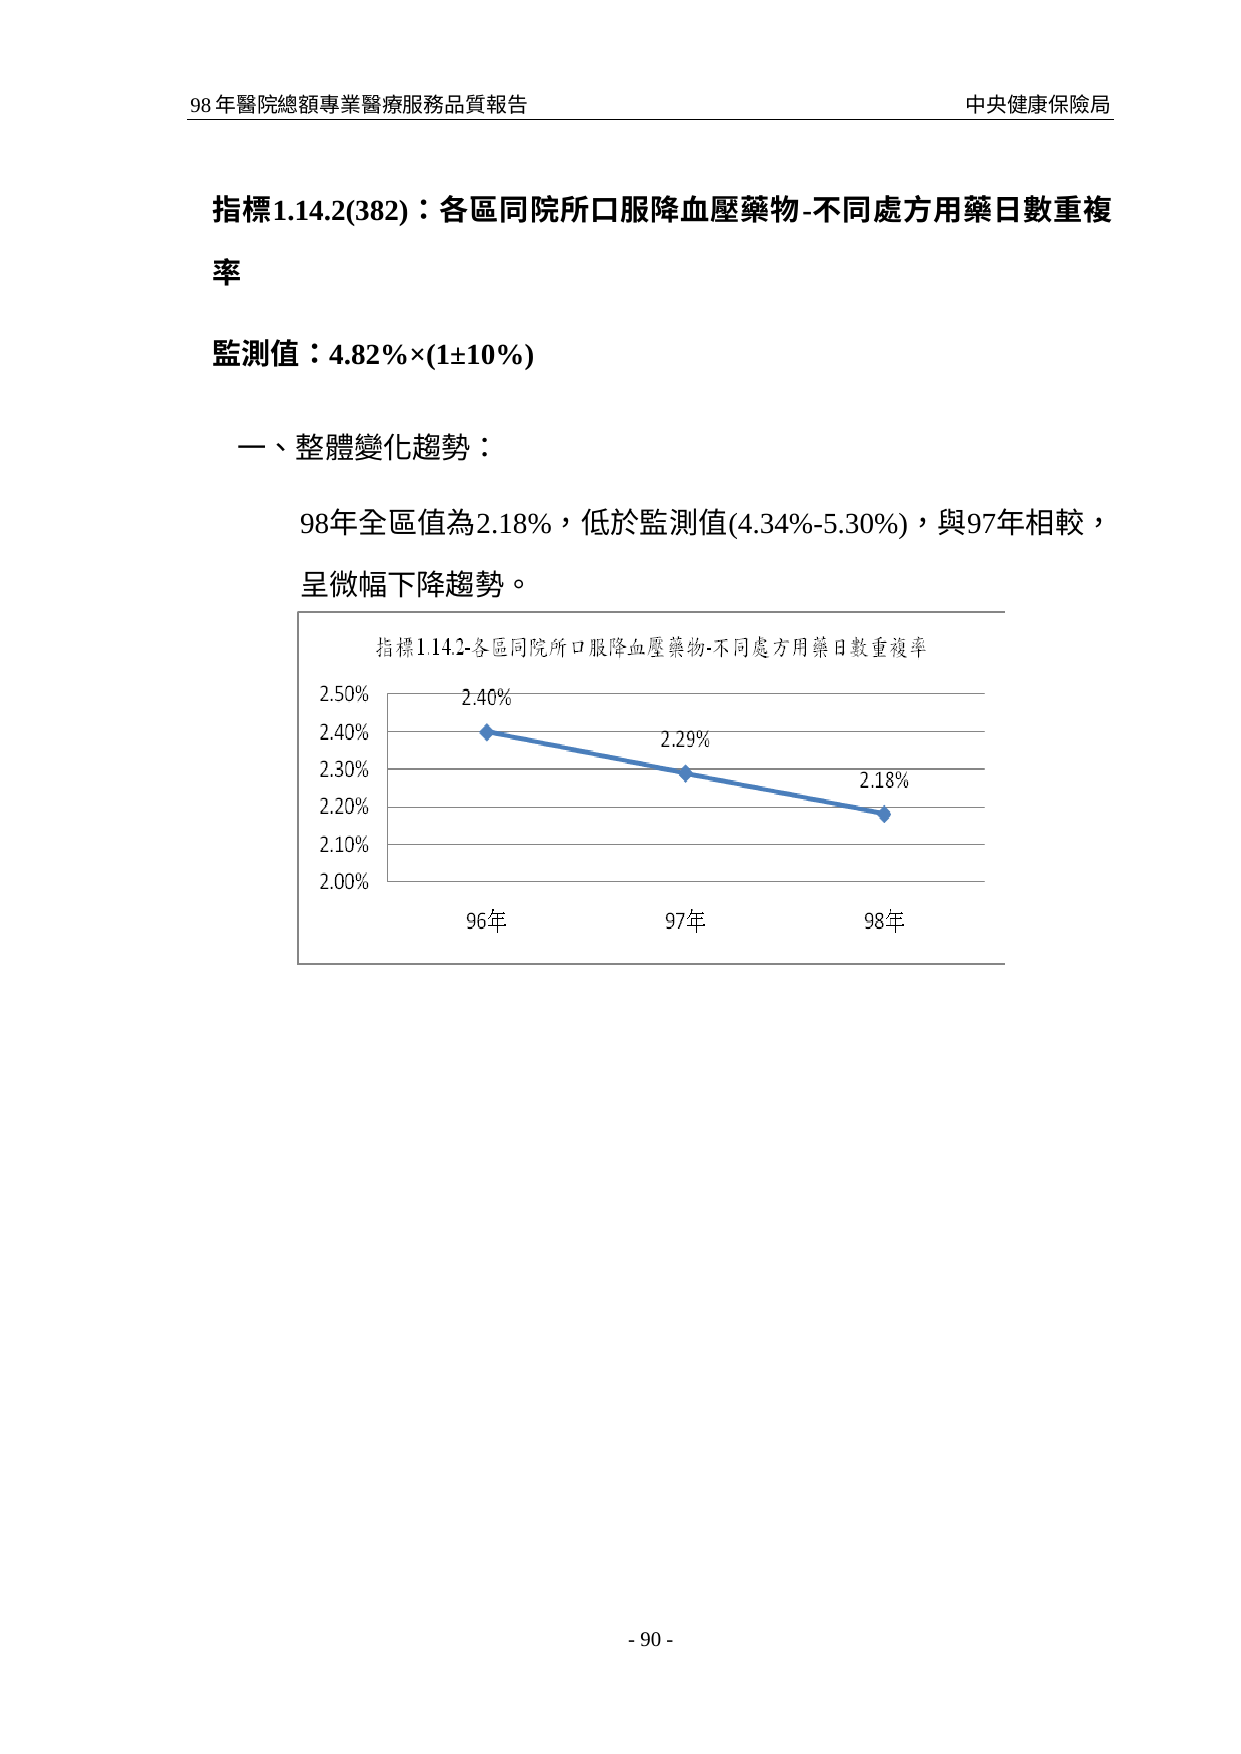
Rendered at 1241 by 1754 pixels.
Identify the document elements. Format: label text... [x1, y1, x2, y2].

text 監測值：4.82%×(1±10%) [212, 310, 1114, 373]
text 指標1.14.2(382)：各區同院所口服降血壓藥物-不同處方用藥日數重複率 [212, 166, 1114, 291]
text 98年全區值為2.18%，低於監測值(4.34%-5.30%)，與97年相較，呈微幅下降趨勢。 [300, 479, 1114, 604]
text 一、整體變化趨勢： [237, 404, 1114, 466]
